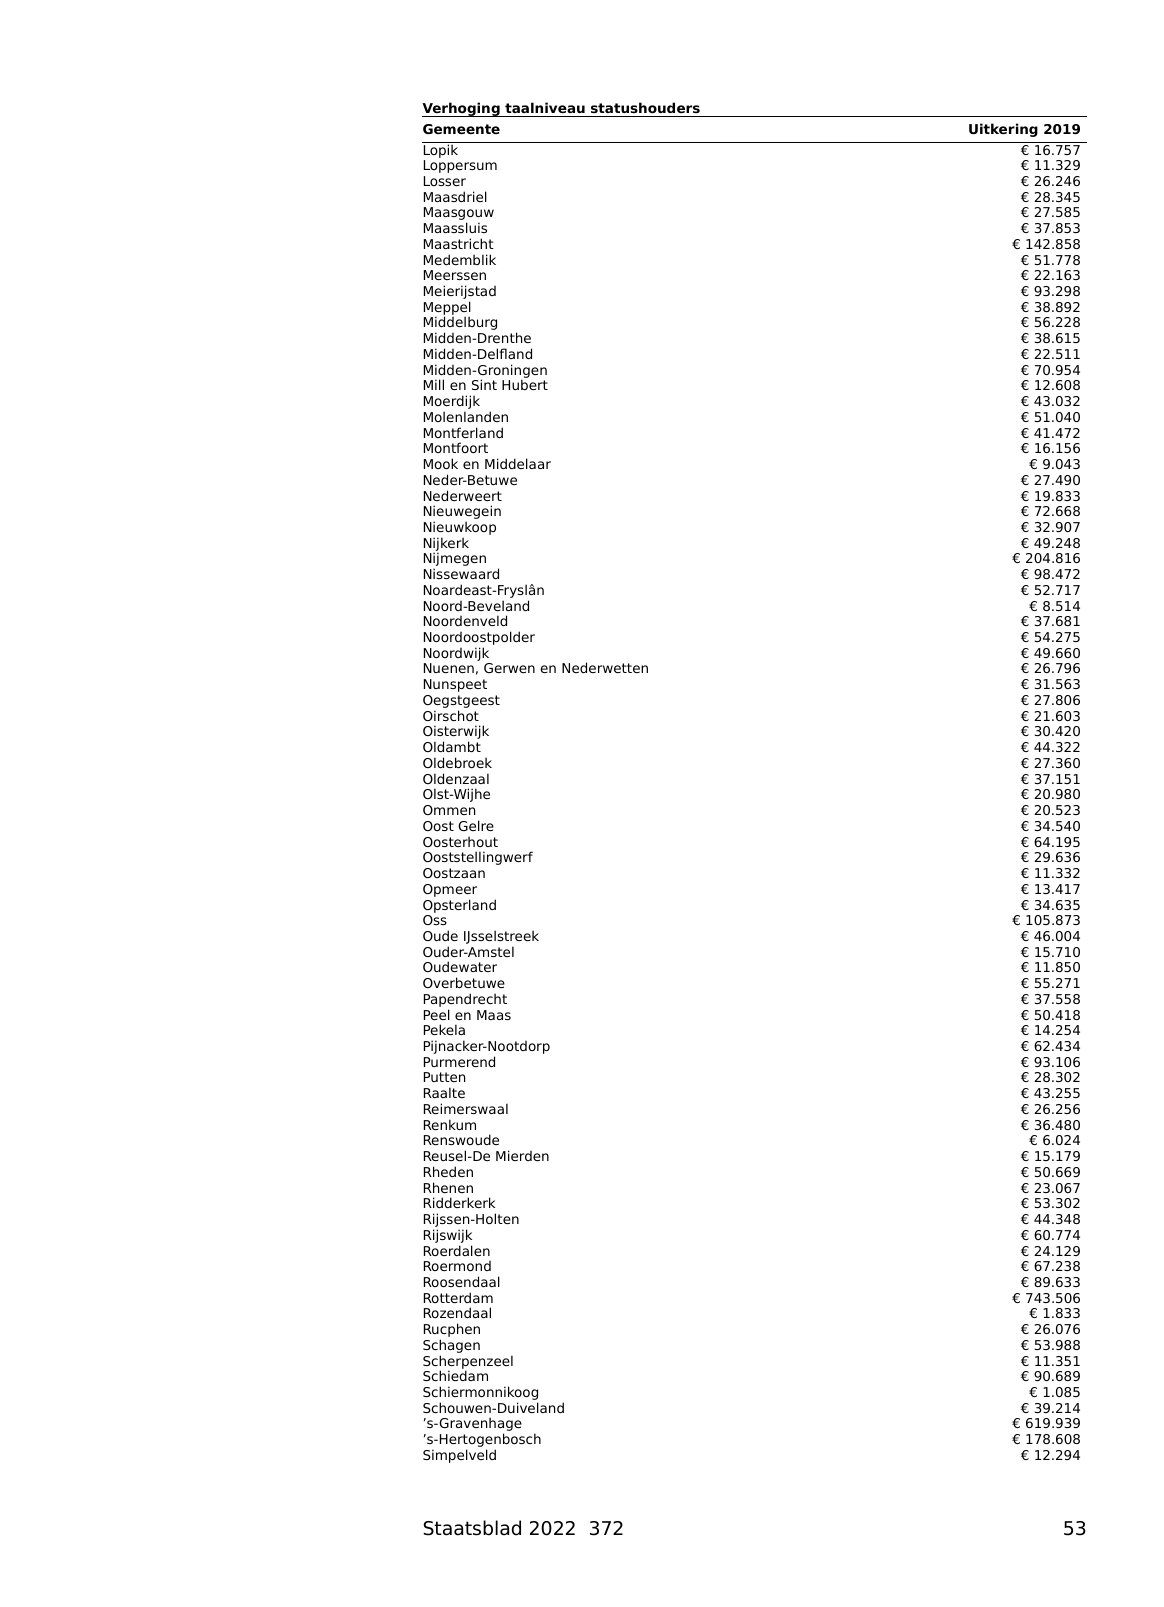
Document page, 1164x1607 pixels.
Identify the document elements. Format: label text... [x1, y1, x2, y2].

table_cell Opsterland [422, 897, 847, 913]
table_cell Nijmegen [422, 551, 847, 567]
table_cell Rucphen [422, 1322, 847, 1338]
table_cell € 14.254 [847, 1023, 1087, 1039]
table_cell Ooststellingwerf [422, 850, 847, 866]
table_cell € 26.256 [847, 1102, 1087, 1117]
table_cell € 13.417 [847, 882, 1087, 897]
table_cell Rozendaal [422, 1306, 847, 1322]
table_cell € 38.615 [847, 331, 1087, 347]
table_cell Roerdalen [422, 1243, 847, 1259]
table_cell Overbetuwe [422, 976, 847, 992]
table_cell € 93.106 [847, 1055, 1087, 1070]
table_cell € 52.717 [847, 583, 1087, 598]
table_cell € 50.418 [847, 1008, 1087, 1023]
table_cell € 31.563 [847, 677, 1087, 693]
table_cell € 36.480 [847, 1118, 1087, 1133]
table_cell Mill en Sint Hubert [422, 378, 847, 394]
table_cell Maasgouw [422, 205, 847, 221]
table_cell € 204.816 [847, 551, 1087, 567]
table_cell € 53.302 [847, 1196, 1087, 1212]
table_cell Moerdijk [422, 394, 847, 410]
table_cell € 20.980 [847, 787, 1087, 803]
table_cell € 27.490 [847, 473, 1087, 488]
table_cell € 11.332 [847, 866, 1087, 882]
table_cell Maasdriel [422, 190, 847, 205]
table_cell Noord-Beveland [422, 599, 847, 614]
table_cell Montfoort [422, 441, 847, 457]
table_cell Oegstgeest [422, 693, 847, 708]
table_cell Rijssen-Holten [422, 1212, 847, 1228]
table_cell Simpelveld [422, 1448, 847, 1463]
table_cell € 11.351 [847, 1354, 1087, 1369]
table_cell Maassluis [422, 221, 847, 237]
table_cell Midden-Delfland [422, 347, 847, 362]
table_cell Ommen [422, 803, 847, 819]
table_cell Meerssen [422, 268, 847, 284]
table_cell € 55.271 [847, 976, 1087, 992]
table_cell Nuenen, Gerwen en Nederwetten [422, 661, 847, 677]
table_cell € 60.774 [847, 1228, 1087, 1243]
table_cell € 44.348 [847, 1212, 1087, 1228]
table_cell Oirschot [422, 709, 847, 724]
table_cell € 64.195 [847, 834, 1087, 850]
table_cell € 105.873 [847, 913, 1087, 929]
table_cell Noardeast-Fryslân [422, 583, 847, 598]
table_cell € 49.248 [847, 536, 1087, 551]
table_cell € 619.939 [847, 1416, 1087, 1432]
table_cell € 15.179 [847, 1149, 1087, 1165]
table_cell € 41.472 [847, 425, 1087, 441]
table_cell Noordwijk [422, 646, 847, 661]
table_cell Neder-Betuwe [422, 473, 847, 488]
table_cell € 9.043 [847, 457, 1087, 473]
table_cell Oldebroek [422, 756, 847, 771]
table_cell € 39.214 [847, 1401, 1087, 1416]
table_cell Montferland [422, 425, 847, 441]
table_cell € 1.085 [847, 1385, 1087, 1401]
table_cell Peel en Maas [422, 1008, 847, 1023]
table_cell Mook en Middelaar [422, 457, 847, 473]
table_cell € 50.669 [847, 1165, 1087, 1180]
table_cell Schiermonnikoog [422, 1385, 847, 1401]
table_cell € 20.523 [847, 803, 1087, 819]
table_cell € 21.603 [847, 709, 1087, 724]
table_cell Oldenzaal [422, 771, 847, 787]
table_cell € 89.633 [847, 1275, 1087, 1291]
table_cell € 24.129 [847, 1243, 1087, 1259]
table_cell € 12.294 [847, 1448, 1087, 1463]
table_cell € 16.156 [847, 441, 1087, 457]
table_cell Nunspeet [422, 677, 847, 693]
table_cell € 15.710 [847, 945, 1087, 960]
table_cell € 43.255 [847, 1086, 1087, 1102]
table_cell € 27.806 [847, 693, 1087, 708]
table_cell Putten [422, 1070, 847, 1086]
table_cell Reimerswaal [422, 1102, 847, 1117]
table_cell € 8.514 [847, 599, 1087, 614]
table_cell € 43.032 [847, 394, 1087, 410]
table_cell € 37.151 [847, 771, 1087, 787]
table_cell Maastricht [422, 237, 847, 252]
table_cell Loppersum [422, 158, 847, 174]
table_cell € 34.635 [847, 897, 1087, 913]
table_cell € 22.511 [847, 347, 1087, 362]
table_cell Rotterdam [422, 1291, 847, 1306]
table_cell Rhenen [422, 1180, 847, 1196]
table_cell Nederweert [422, 488, 847, 504]
table_cell Midden-Groningen [422, 363, 847, 378]
table_cell € 27.360 [847, 756, 1087, 771]
table_cell € 11.850 [847, 960, 1087, 976]
table_cell Ridderkerk [422, 1196, 847, 1212]
table_cell € 90.689 [847, 1369, 1087, 1385]
table_cell Rijswijk [422, 1228, 847, 1243]
table_cell € 1.833 [847, 1306, 1087, 1322]
table_cell ’s-Hertogenbosch [422, 1432, 847, 1448]
table_cell € 46.004 [847, 929, 1087, 944]
table_cell € 37.853 [847, 221, 1087, 237]
table_cell Renkum [422, 1118, 847, 1133]
table_cell Reusel-De Mierden [422, 1149, 847, 1165]
table_cell Molenlanden [422, 410, 847, 425]
table_cell € 142.858 [847, 237, 1087, 252]
table_cell € 19.833 [847, 488, 1087, 504]
table_cell € 37.558 [847, 992, 1087, 1007]
table_cell Schagen [422, 1338, 847, 1353]
table_cell Pijnacker-Nootdorp [422, 1039, 847, 1054]
table_cell Uitkering 2019 [847, 117, 1087, 142]
table_cell Midden-Drenthe [422, 331, 847, 347]
table_cell € 22.163 [847, 268, 1087, 284]
table_cell Nieuwkoop [422, 520, 847, 536]
table_cell Nissewaard [422, 567, 847, 583]
table_cell Middelburg [422, 315, 847, 331]
table_cell € 56.228 [847, 315, 1087, 331]
table_cell € 38.892 [847, 300, 1087, 315]
table_cell Oude IJsselstreek [422, 929, 847, 944]
table_cell € 743.506 [847, 1291, 1087, 1306]
table_cell € 178.608 [847, 1432, 1087, 1448]
table_cell Lopik [422, 143, 847, 158]
table_cell € 37.681 [847, 614, 1087, 630]
table_cell € 16.757 [847, 143, 1087, 158]
table_cell € 54.275 [847, 630, 1087, 646]
table_cell € 53.988 [847, 1338, 1087, 1353]
table_header Verhoging taalniveau statushouders [422, 100, 1087, 116]
table_cell Medemblik [422, 253, 847, 268]
table_cell € 49.660 [847, 646, 1087, 661]
table_cell Oosterhout [422, 834, 847, 850]
table_cell Oostzaan [422, 866, 847, 882]
table_cell Roermond [422, 1259, 847, 1275]
table_cell Oss [422, 913, 847, 929]
table_cell € 98.472 [847, 567, 1087, 583]
table_cell € 44.322 [847, 740, 1087, 756]
table_cell Nijkerk [422, 536, 847, 551]
table_cell Noordenveld [422, 614, 847, 630]
table_cell Oudewater [422, 960, 847, 976]
table_cell Ouder-Amstel [422, 945, 847, 960]
table_cell € 28.302 [847, 1070, 1087, 1086]
table_cell Schouwen-Duiveland [422, 1401, 847, 1416]
table_cell Raalte [422, 1086, 847, 1102]
table_cell € 12.608 [847, 378, 1087, 394]
table_cell Gemeente [422, 117, 847, 142]
table_cell Meppel [422, 300, 847, 315]
table_cell € 30.420 [847, 724, 1087, 740]
table_cell Oisterwijk [422, 724, 847, 740]
table_cell € 6.024 [847, 1133, 1087, 1149]
table_cell € 62.434 [847, 1039, 1087, 1054]
table_cell Schiedam [422, 1369, 847, 1385]
table_cell € 23.067 [847, 1180, 1087, 1196]
table_cell Losser [422, 174, 847, 189]
table_cell € 26.796 [847, 661, 1087, 677]
table_cell € 26.076 [847, 1322, 1087, 1338]
table_cell Renswoude [422, 1133, 847, 1149]
table_cell Noordoostpolder [422, 630, 847, 646]
table_cell € 34.540 [847, 819, 1087, 834]
table_cell Roosendaal [422, 1275, 847, 1291]
table_cell Olst-Wijhe [422, 787, 847, 803]
table_cell € 28.345 [847, 190, 1087, 205]
table_cell € 51.040 [847, 410, 1087, 425]
table_cell Oost Gelre [422, 819, 847, 834]
table_cell Nieuwegein [422, 504, 847, 520]
table_cell Rheden [422, 1165, 847, 1180]
table_cell € 70.954 [847, 363, 1087, 378]
table_cell Oldambt [422, 740, 847, 756]
table_cell € 27.585 [847, 205, 1087, 221]
table_cell € 72.668 [847, 504, 1087, 520]
table_cell Scherpenzeel [422, 1354, 847, 1369]
table_cell Purmerend [422, 1055, 847, 1070]
table_cell ’s-Gravenhage [422, 1416, 847, 1432]
table_cell € 11.329 [847, 158, 1087, 174]
table_cell € 51.778 [847, 253, 1087, 268]
table_cell € 93.298 [847, 284, 1087, 299]
table_cell Opmeer [422, 882, 847, 897]
table_cell € 29.636 [847, 850, 1087, 866]
table_cell € 32.907 [847, 520, 1087, 536]
table_cell € 26.246 [847, 174, 1087, 189]
table_cell € 67.238 [847, 1259, 1087, 1275]
table_cell Meierijstad [422, 284, 847, 299]
table_cell Pekela [422, 1023, 847, 1039]
table_cell Papendrecht [422, 992, 847, 1007]
